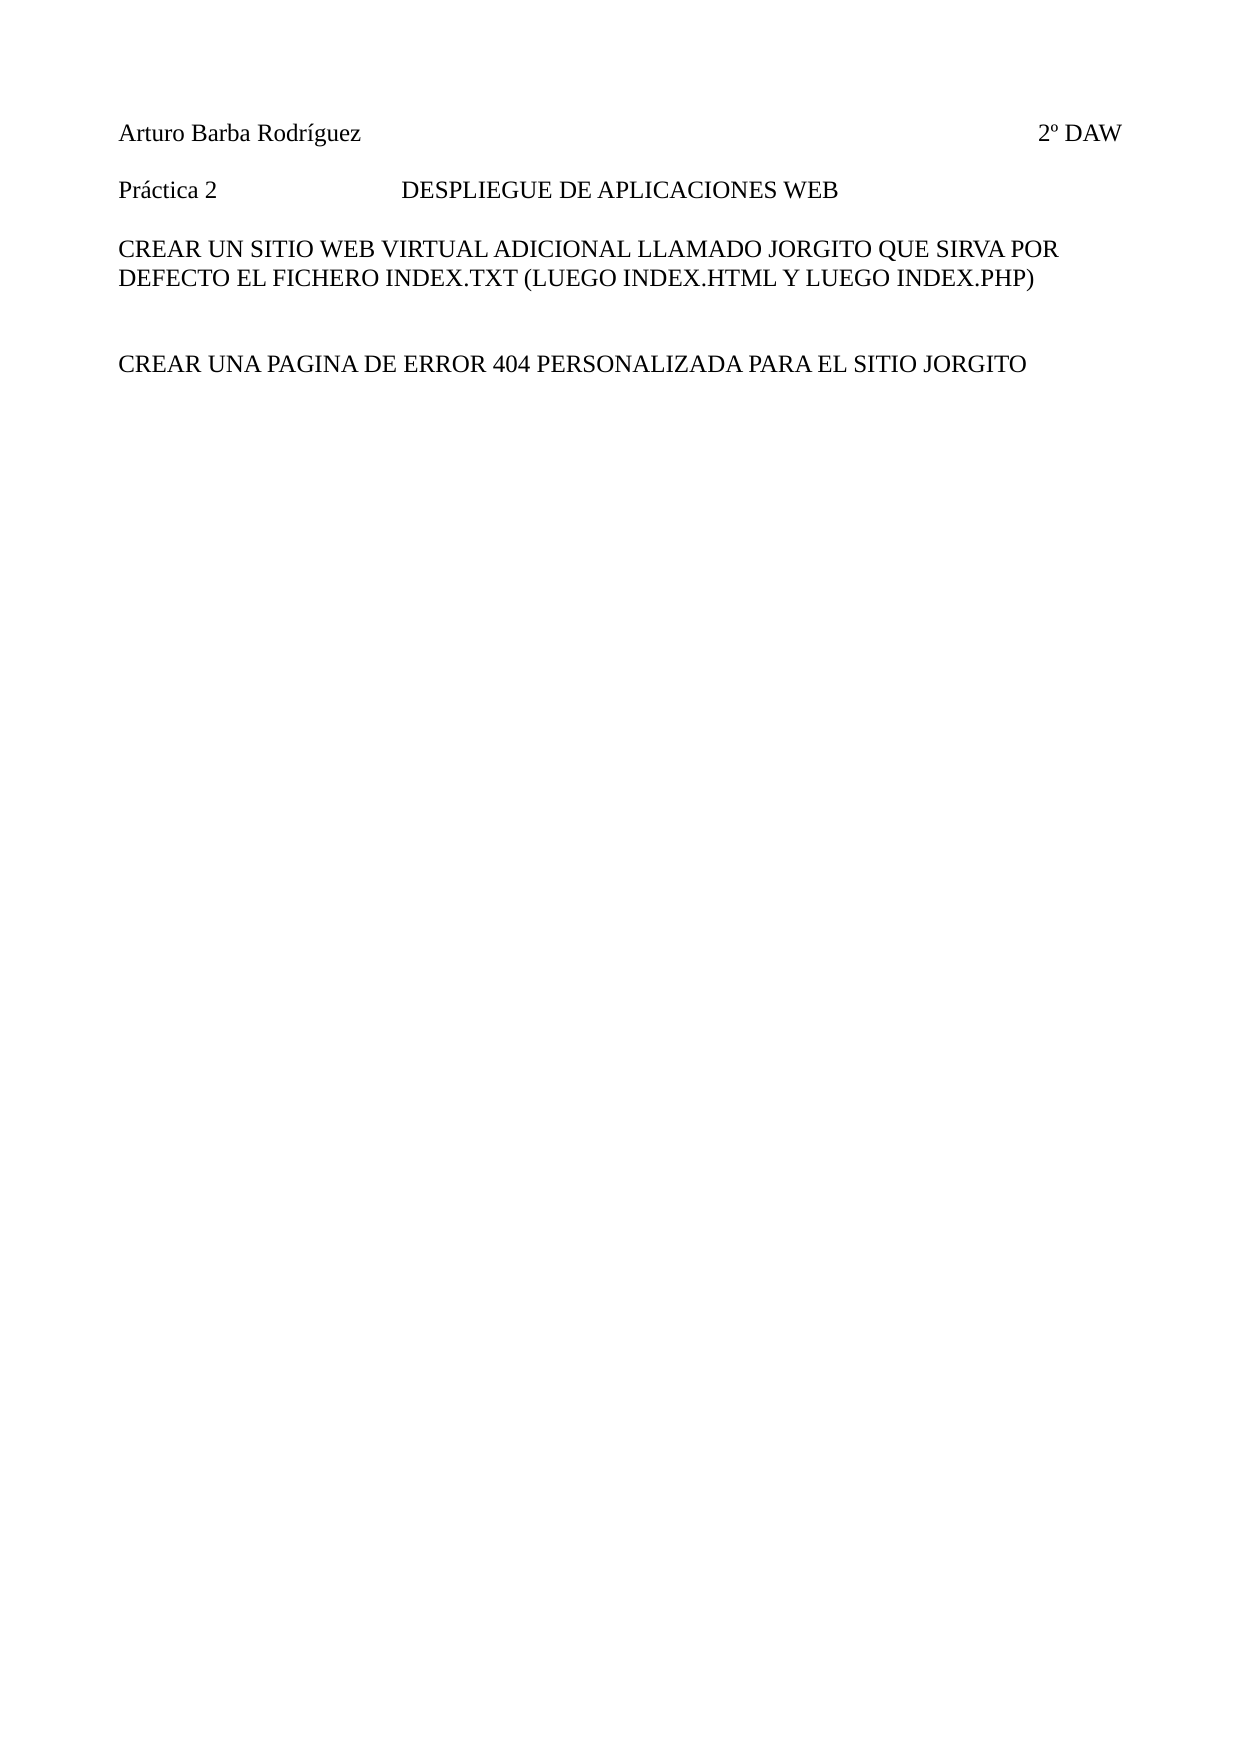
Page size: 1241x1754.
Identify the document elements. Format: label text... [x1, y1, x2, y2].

text CREAR UN SITIO WEB VIRTUAL ADICIONAL LLAMADO JORGITO QUE SIRVA POR DEFECTO EL FICHERO INDEX.TXT (LUEGO INDEX.HTML Y LUEGO INDEX.PHP) [118, 234, 1122, 291]
text CREAR UNA PAGINA DE ERROR 404 PERSONALIZADA PARA EL SITIO JORGITO [118, 349, 1122, 378]
